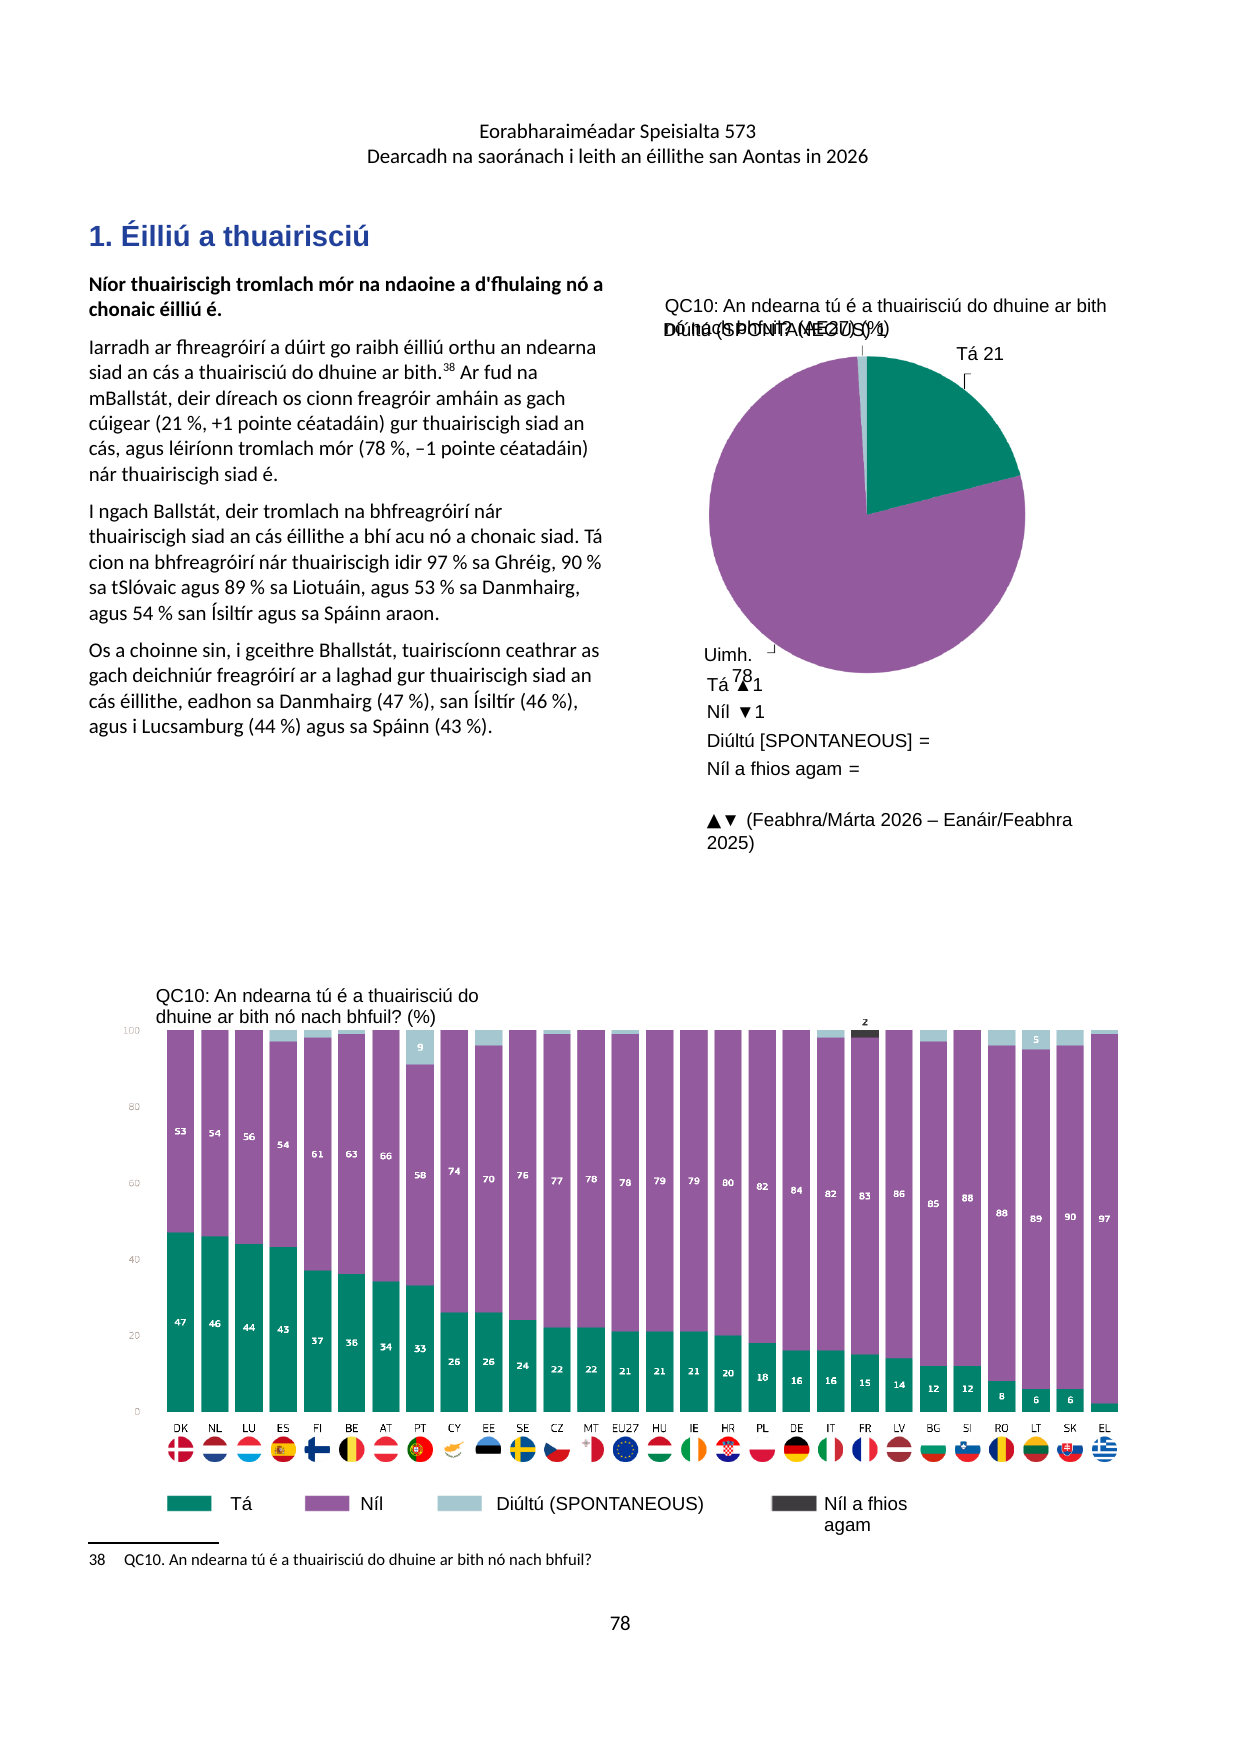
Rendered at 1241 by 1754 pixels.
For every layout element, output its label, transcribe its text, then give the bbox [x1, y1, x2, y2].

picture [705, 341, 1031, 677]
text QC10. An ndearna tú é a thuairisciú do dhuine ar bith nó nach bhfuil? [88, 1549, 605, 1569]
picture [162, 1485, 818, 1514]
text Iarradh ar fhreagróirí a dúirt go raibh éilliú orthu an ndearna siad an cás a thuairisciú do dhuine ar bith. Ar fud na mBallstát, deir díreach os cionn freagróir amháin as gach cúigear (21 %, +1 pointe céatadáin) gur thuairiscigh siad an cás, agus léiríonn tromlach mór (78 %, –1 pointe céatadáin) nár thuairiscigh siad é. [88, 334, 605, 486]
picture [115, 1019, 1125, 1468]
text Os a choinne sin, i gceithre Bhallstát, tuairiscíonn ceathrar as gach deichniúr freagróirí ar a laghad gur thuairiscigh siad an cás éillithe, eadhon sa Danmhairg (47 %), san Ísiltír (46 %), agus i Lucsamburg (44 %) agus sa Spáinn (43 %). [88, 637, 605, 739]
subtitle 1. Éilliú a thuairisciú [88, 219, 605, 253]
text Níor thuairiscigh tromlach mór na ndaoine a d'fhulaing nó a chonaic éilliú é. [88, 271, 605, 322]
text I ngach Ballstát, deir tromlach na bhfreagróirí nár thuairiscigh siad an cás éillithe a bhí acu nó a chonaic siad. Tá cion na bhfreagróirí nár thuairiscigh idir 97 % sa Ghréig, 90 % sa tSlóvaic agus 89 % sa Liotuáin, agus 53 % sa Danmhairg, agus 54 % san Ísiltír agus sa Spáinn araon. [88, 498, 605, 625]
